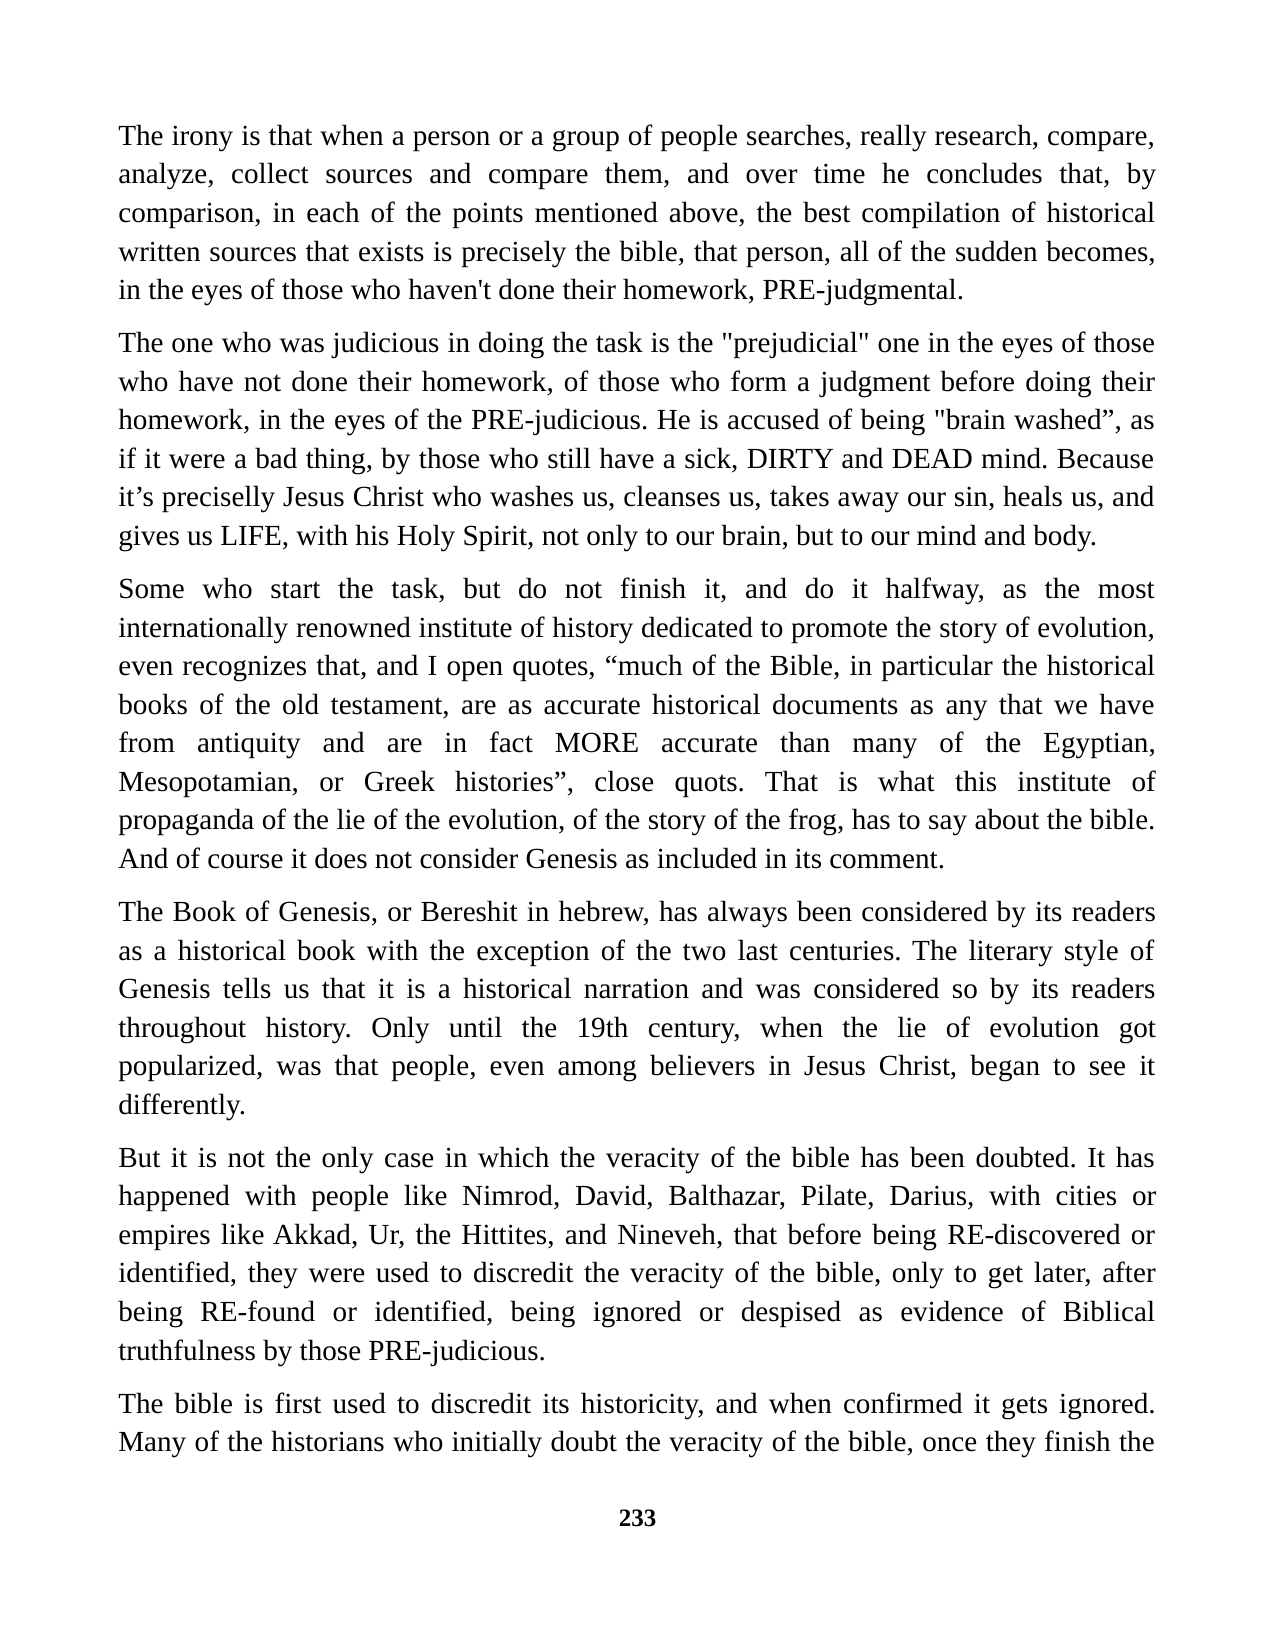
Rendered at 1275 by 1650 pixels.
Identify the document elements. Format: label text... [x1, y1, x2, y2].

text The one who was judicious in doing the task is the "prejudicial" one in the eyes of those who have not done their homework, of those who form a judgment before doing their homework, in the eyes of the PRE-judicious. He is accused of being "brain washed”, as if it were a bad thing, by those who still have a sick, DIRTY and DEAD mind. Because it’s preciselly Jesus Christ who washes us, cleanses us, takes away our sin, heals us, and gives us LIFE, with his Holy Spirit, not only to our brain, but to our mind and body. [118, 325, 1157, 552]
text Some who start the task, but do not finish it, and do it halfway, as the most internationally renowned institute of history dedicated to promote the story of evolution, even recognizes that, and I open quotes, “much of the Bible, in particular the historical books of the old testament, are as accurate historical documents as any that we have from antiquity and are in fact MORE accurate than many of the Egyptian, Mesopotamian, or Greek histories”, close quots. That is what this institute of propaganda of the lie of the evolution, of the story of the frog, has to say about the bible. And of course it does not consider Genesis as included in its comment. [118, 571, 1157, 874]
text But it is not the only case in which the veracity of the bible has been doubted. It has happened with people like Nimrod, David, Balthazar, Pilate, Darius, with cities or empires like Akkad, Ur, the Hittites, and Nineveh, that before being RE-discovered or identified, they were used to discredit the veracity of the bible, only to get later, after being RE-found or identified, being ignored or despised as evidence of Biblical truthfulness by those PRE-judicious. [118, 1140, 1157, 1366]
text The bible is first used to discredit its historicity, and when confirmed it gets ignored. Many of the historians who initially doubt the veracity of the bible, once they finish the [118, 1386, 1157, 1458]
text The Book of Genesis, or Bereshit in hebrew, has always been considered by its readers as a historical book with the exception of the two last centuries. The literary style of Genesis tells us that it is a historical narration and was considered so by its readers throughout history. Only until the 19th century, when the lie of evolution got popularized, was that people, even among believers in Jesus Christ, began to see it differently. [118, 894, 1157, 1120]
text The irony is that when a person or a group of people searches, really research, compare, analyze, collect sources and compare them, and over time he concludes that, by comparison, in each of the points mentioned above, the best compilation of historical written sources that exists is precisely the bible, that person, all of the sudden becomes, in the eyes of those who haven't done their homework, PRE-judgmental. [118, 118, 1157, 306]
